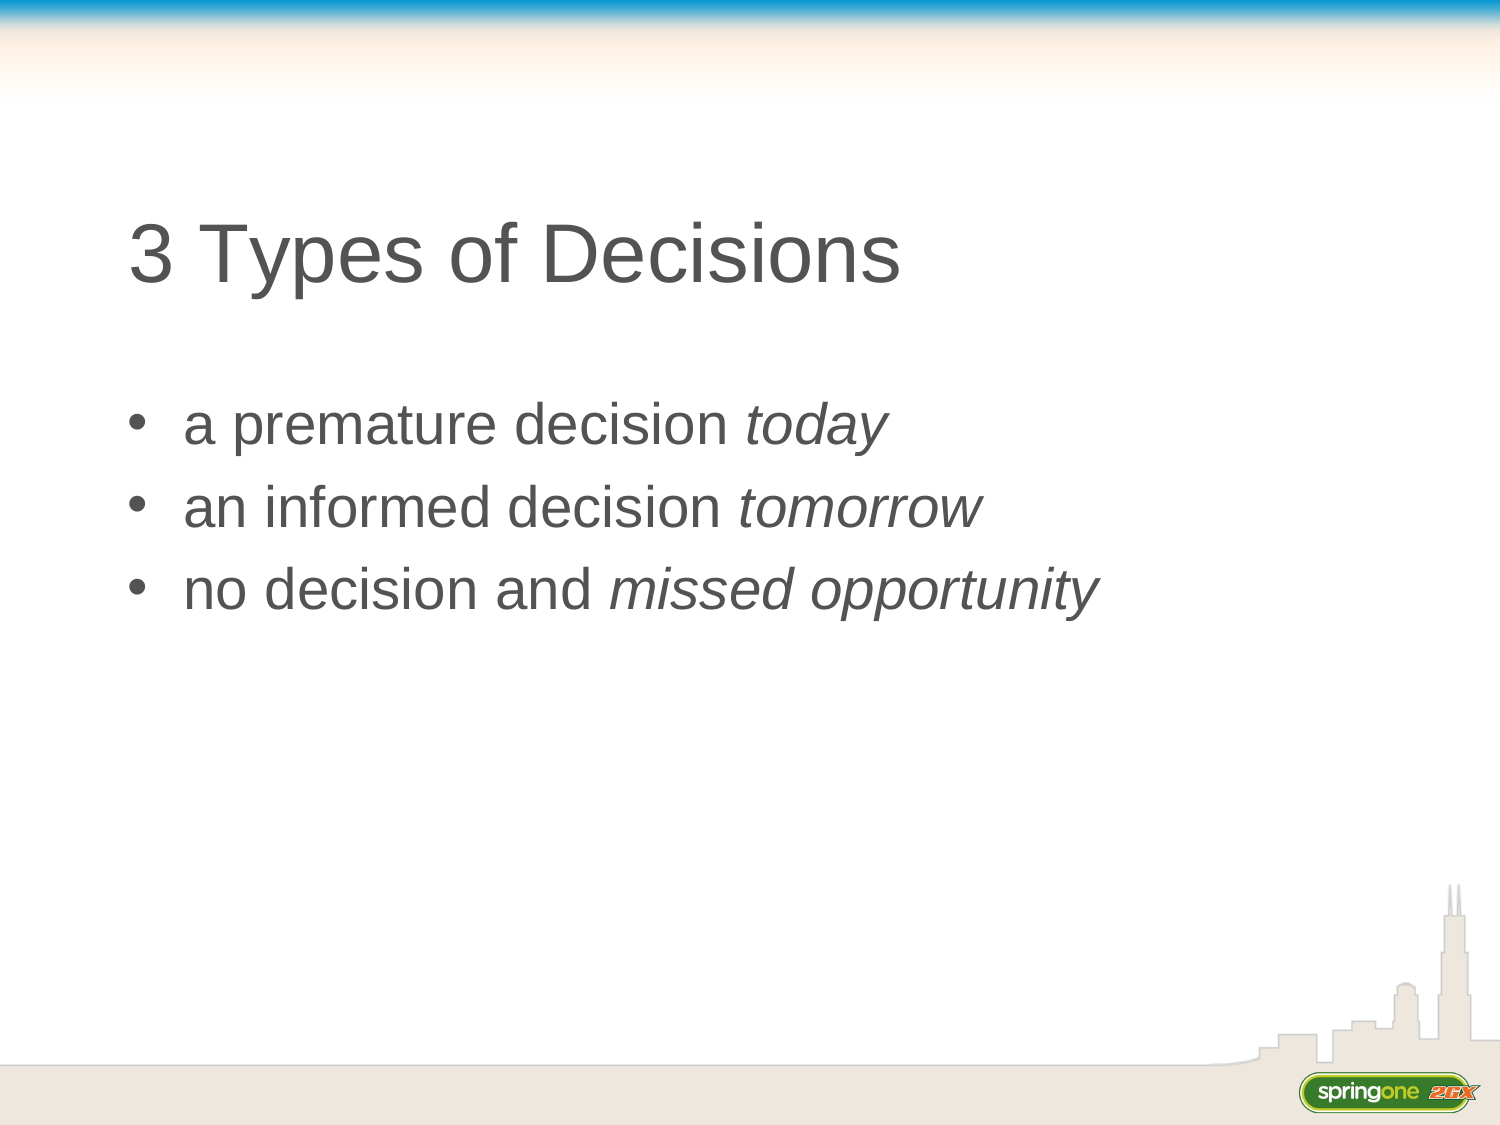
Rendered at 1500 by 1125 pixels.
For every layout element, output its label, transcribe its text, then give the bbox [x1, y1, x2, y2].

title 3 Types of Decisions [112, 160, 919, 338]
list a premature decision today an informed decision tomorrow no decision and missed opportunity [112, 378, 1427, 704]
picture [0, 3, 1500, 1125]
